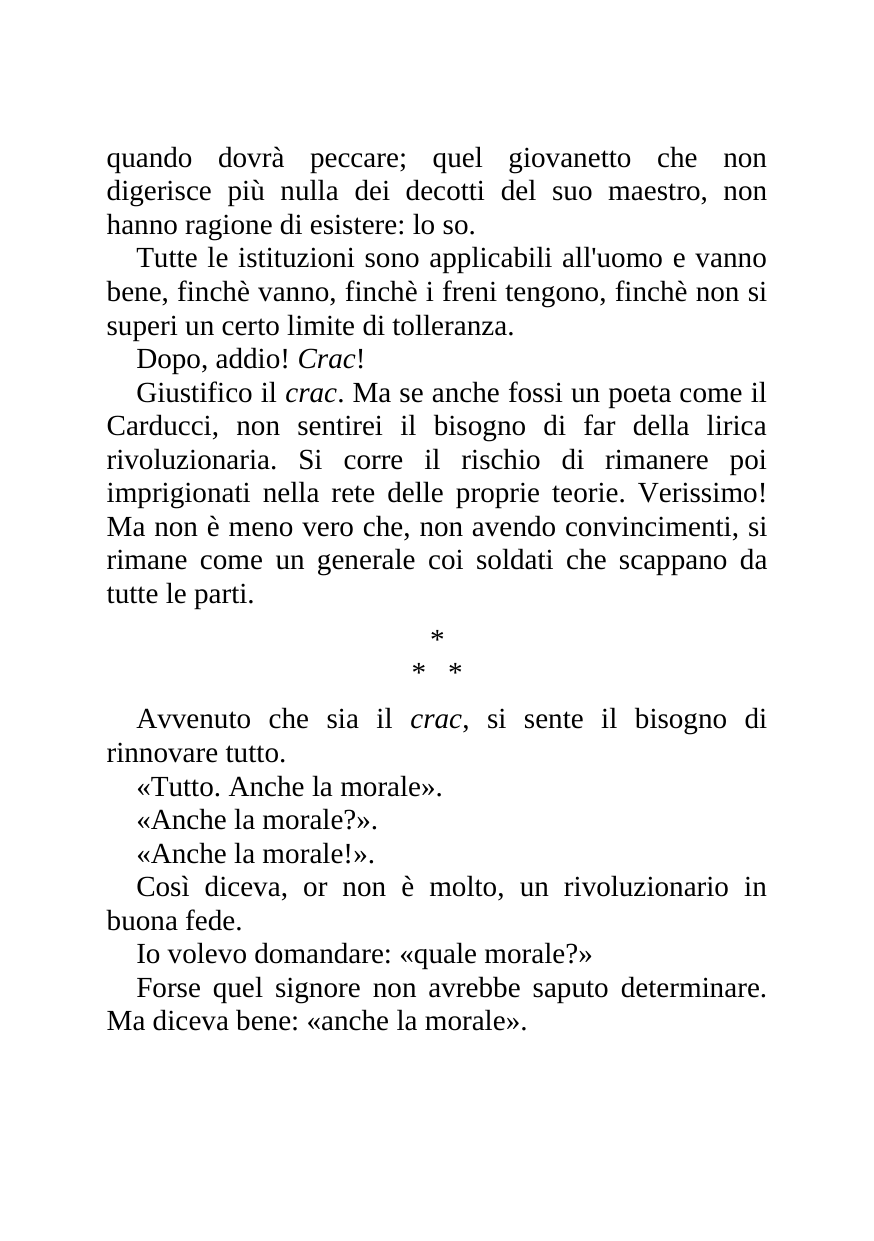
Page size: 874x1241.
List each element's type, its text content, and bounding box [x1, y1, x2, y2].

text «Anche la morale?». [106, 802, 768, 836]
text Avvenuto che sia il crac, si sente il bisogno di rinnovare tutto. [106, 702, 768, 769]
text Giustifico il crac. Ma se anche fossi un poeta come il Carducci, non sentirei il bisogno di far della lirica rivoluzionaria. Si corre il rischio di rimanere poi imprigionati nella rete delle proprie teorie. Verissimo! Ma non è meno vero che, non avendo convincimenti, si rimane come un generale coi soldati che scappano da tutte le parti. [106, 375, 768, 609]
text Tutte le istituzioni sono applicabili all'uomo e vanno bene, finchè vanno, finchè i freni tengono, finchè non si superi un certo limite di tolleranza. [106, 241, 768, 341]
text «Anche la morale!». [106, 836, 768, 869]
text * * * [106, 622, 768, 689]
text quando dovrà peccare; quel giovanetto che non digerisce più nulla dei decotti del suo maestro, non hanno ragione di esistere: lo so. [106, 140, 768, 241]
text Io volevo domandare: «quale morale?» [106, 936, 768, 970]
text Dopo, addio! Crac! [106, 341, 768, 375]
text Così diceva, or non è molto, un rivoluzionario in buona fede. [106, 869, 768, 936]
text Forse quel signore non avrebbe saputo determinare. Ma diceva bene: «anche la morale». [106, 970, 768, 1037]
text «Tutto. Anche la morale». [106, 769, 768, 802]
